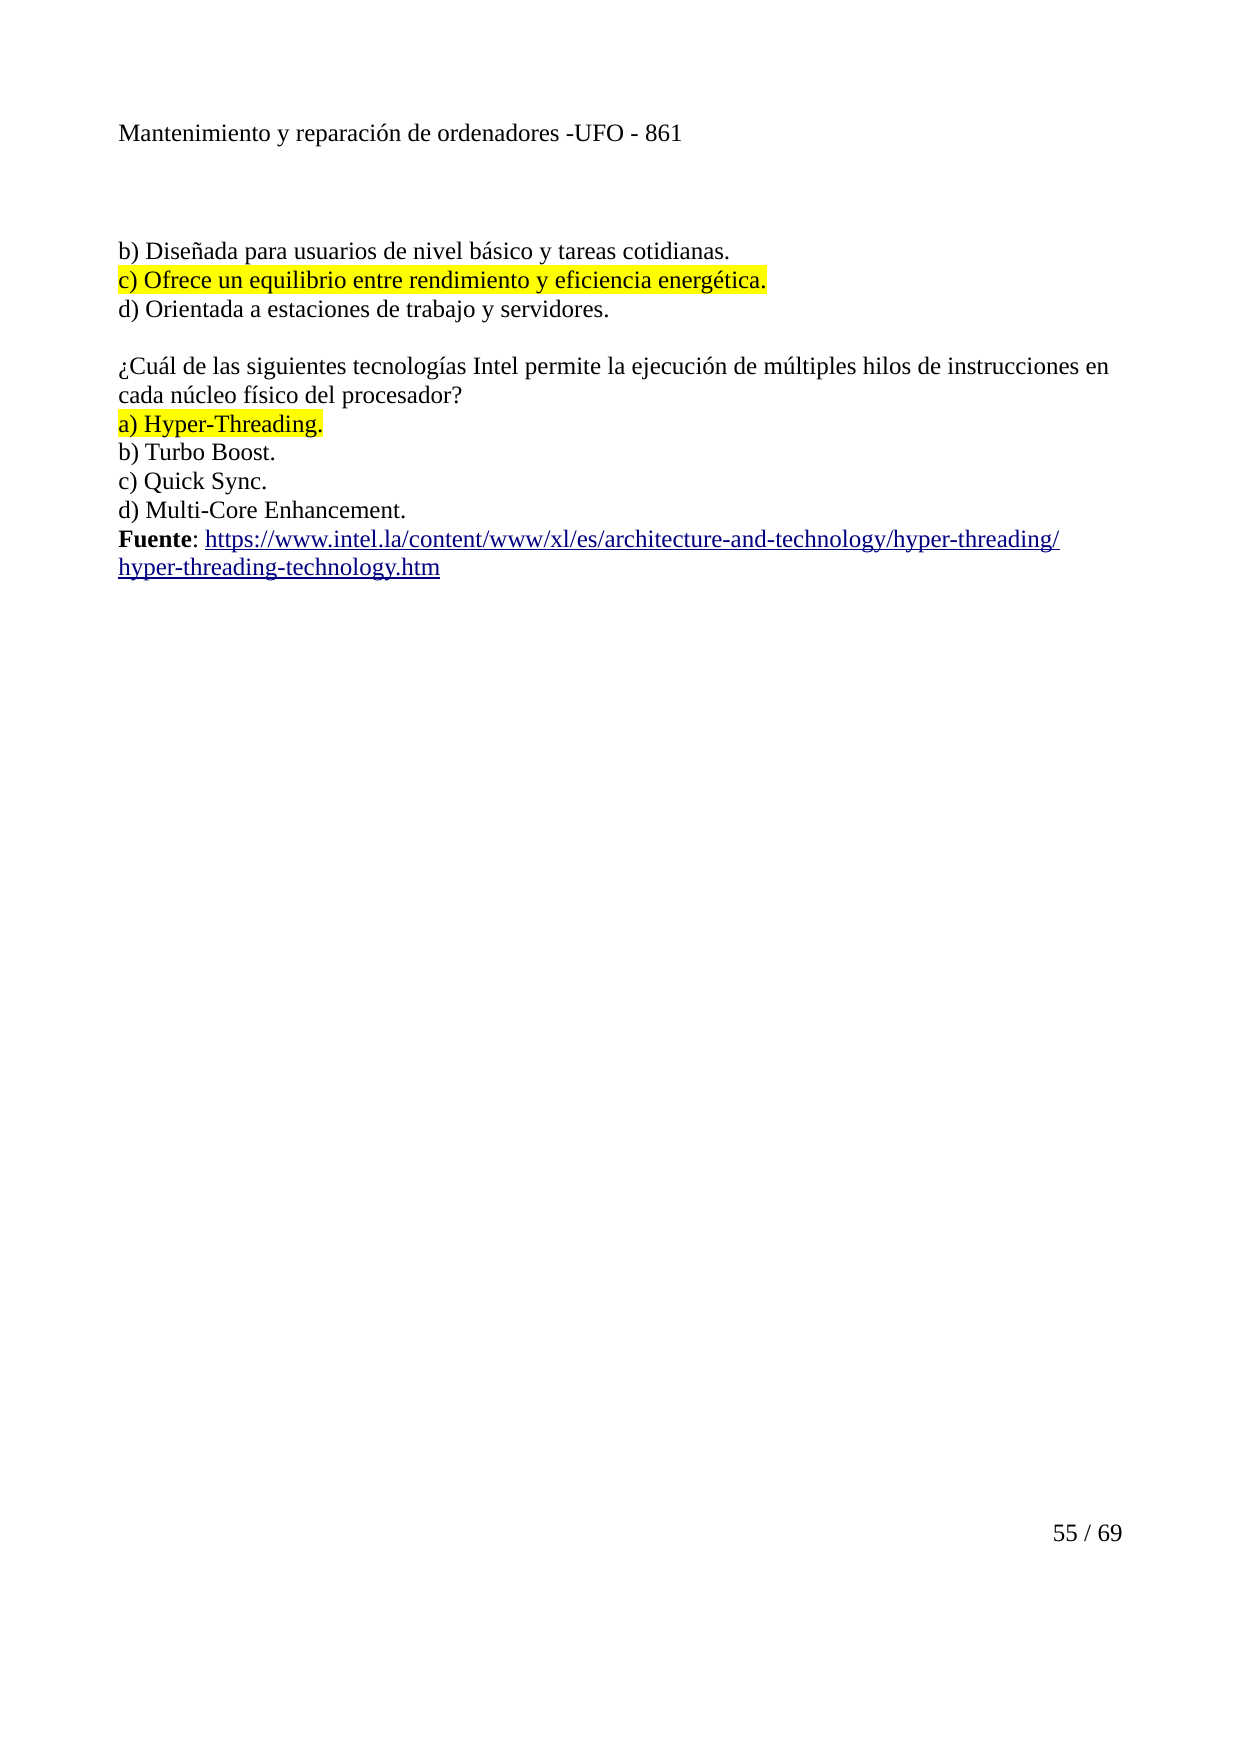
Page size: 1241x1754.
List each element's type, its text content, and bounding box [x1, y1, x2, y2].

text a) Hyper-Threading. [118, 409, 1122, 437]
text d) Multi-Core Enhancement. [118, 495, 1122, 524]
text c) Quick Sync. [118, 466, 1122, 495]
text c) Ofrece un equilibrio entre rendimiento y eficiencia energética. [118, 265, 1122, 294]
text ¿Cuál de las siguientes tecnologías Intel permite la ejecución de múltiples hilos de instrucciones en cada núcleo físico del procesador? [118, 351, 1122, 409]
text b) Diseñada para usuarios de nivel básico y tareas cotidianas. [118, 236, 1122, 265]
text Fuente: https://www.intel.la/content/www/xl/es/architecture-and-technology/hyper-threading/hyper-threading-technology.htm [118, 524, 1122, 581]
text b) Turbo Boost. [118, 437, 1122, 466]
text d) Orientada a estaciones de trabajo y servidores. [118, 294, 1122, 322]
